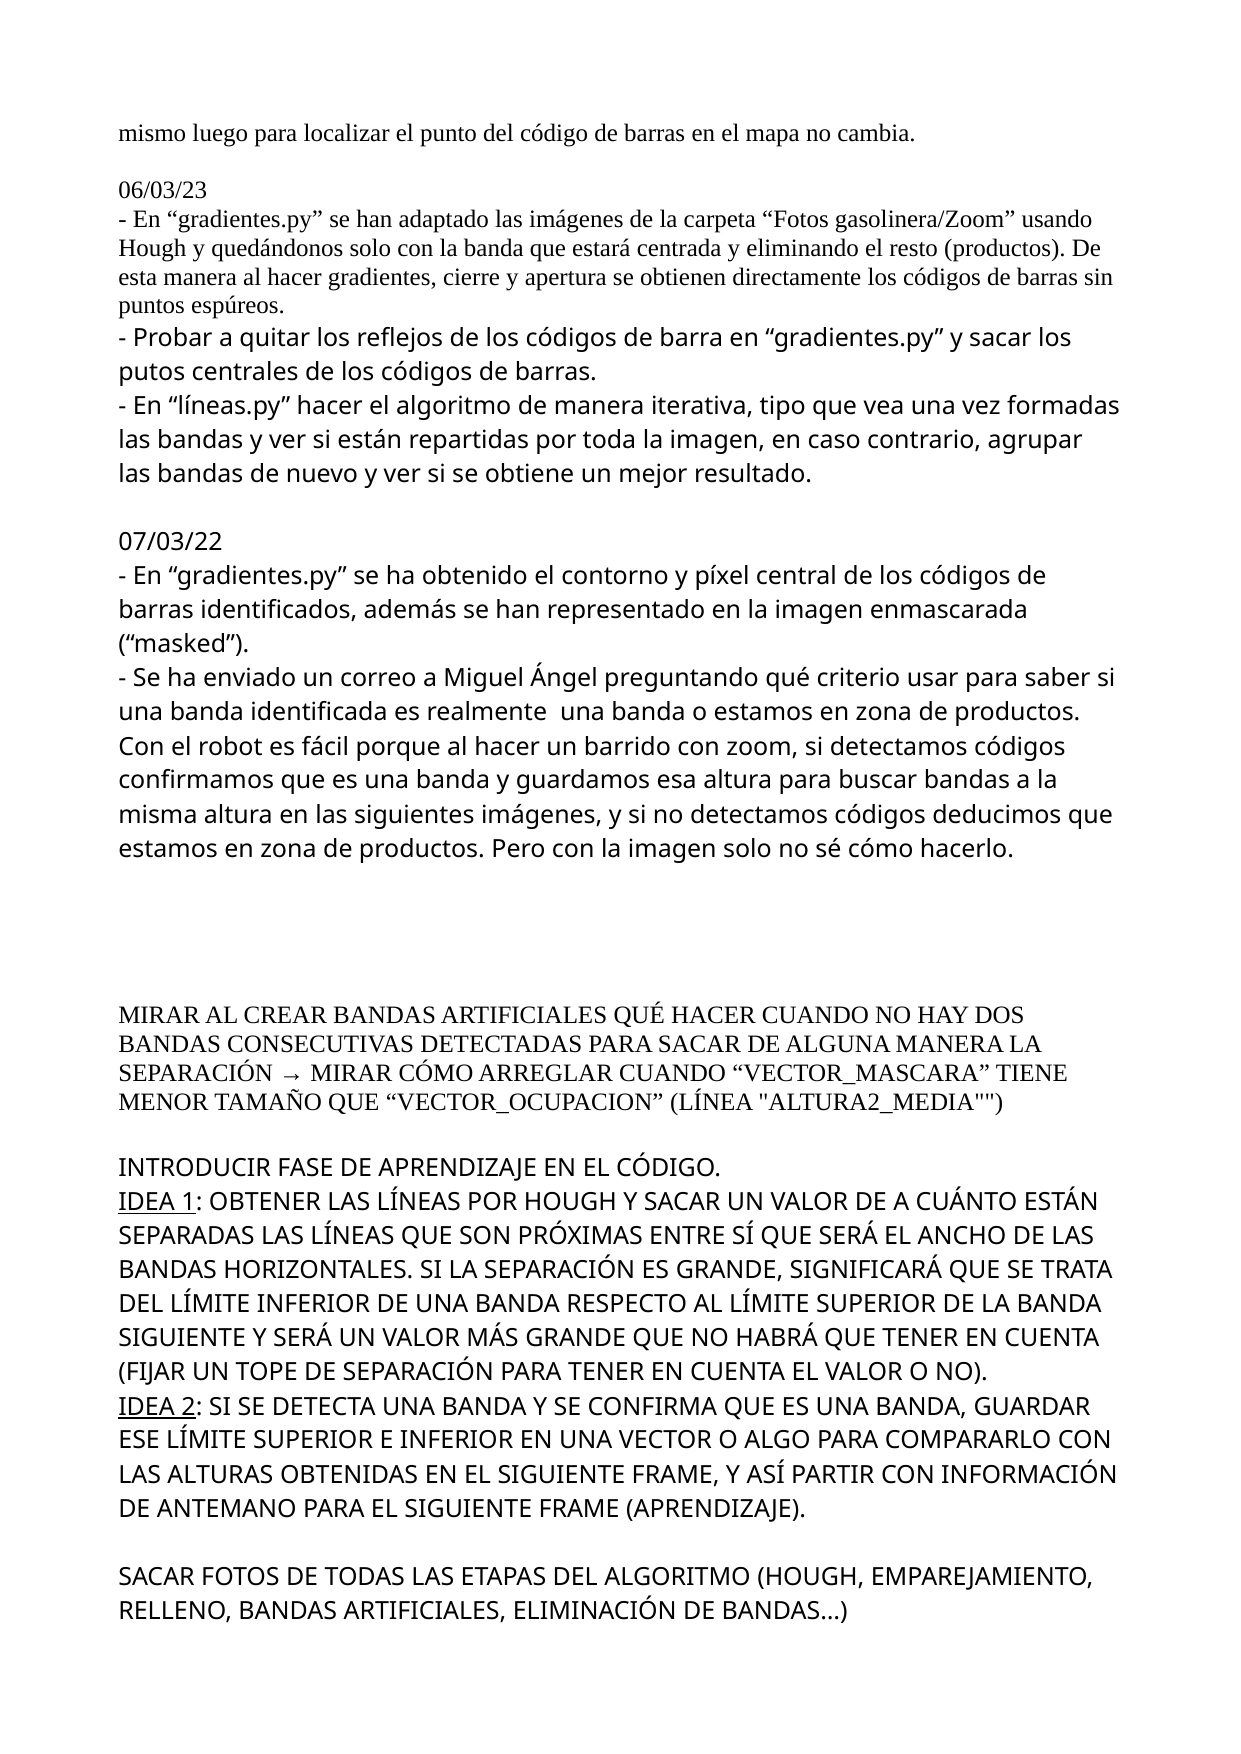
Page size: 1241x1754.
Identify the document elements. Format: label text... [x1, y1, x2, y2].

text 07/03/22 [118, 524, 1122, 558]
text MIRAR AL CREAR BANDAS ARTIFICIALES QUÉ HACER CUANDO NO HAY DOS BANDAS CONSECUTIVAS DETECTADAS PARA SACAR DE ALGUNA MANERA LA SEPARACIÓN → MIRAR CÓMO ARREGLAR CUANDO “VECTOR_MASCARA” TIENE MENOR TAMAÑO QUE “VECTOR_OCUPACION” (LÍNEA "ALTURA2_MEDIA"") [118, 1001, 1122, 1116]
text - En “gradientes.py” se han adaptado las imágenes de la carpeta “Fotos gasolinera/Zoom” usando Hough y quedándonos solo con la banda que estará centrada y eliminando el resto (productos). De esta manera al hacer gradientes, cierre y apertura se obtienen directamente los códigos de barras sin puntos espúreos. [118, 204, 1122, 319]
text 06/03/23 [118, 176, 1122, 204]
text IDEA 1: OBTENER LAS LÍNEAS POR HOUGH Y SACAR UN VALOR DE A CUÁNTO ESTÁN SEPARADAS LAS LÍNEAS QUE SON PRÓXIMAS ENTRE SÍ QUE SERÁ EL ANCHO DE LAS BANDAS HORIZONTALES. SI LA SEPARACIÓN ES GRANDE, SIGNIFICARÁ QUE SE TRATA DEL LÍMITE INFERIOR DE UNA BANDA RESPECTO AL LÍMITE SUPERIOR DE LA BANDA SIGUIENTE Y SERÁ UN VALOR MÁS GRANDE QUE NO HABRÁ QUE TENER EN CUENTA (FIJAR UN TOPE DE SEPARACIÓN PARA TENER EN CUENTA EL VALOR O NO). [118, 1184, 1122, 1388]
text - En “líneas.py” hacer el algoritmo de manera iterativa, tipo que vea una vez formadas las bandas y ver si están repartidas por toda la imagen, en caso contrario, agrupar las bandas de nuevo y ver si se obtiene un mejor resultado. [118, 387, 1122, 490]
text INTRODUCIR FASE DE APRENDIZAJE EN EL CÓDIGO. [118, 1150, 1122, 1184]
text SACAR FOTOS DE TODAS LAS ETAPAS DEL ALGORITMO (HOUGH, EMPAREJAMIENTO, RELLENO, BANDAS ARTIFICIALES, ELIMINACIÓN DE BANDAS…) [118, 1558, 1122, 1627]
text - Se ha enviado un correo a Miguel Ángel preguntando qué criterio usar para saber si una banda identificada es realmente una banda o estamos en zona de productos. Con el robot es fácil porque al hacer un barrido con zoom, si detectamos códigos confirmamos que es una banda y guardamos esa altura para buscar bandas a la misma altura en las siguientes imágenes, y si no detectamos códigos deducimos que estamos en zona de productos. Pero con la imagen solo no sé cómo hacerlo. [118, 660, 1122, 864]
text IDEA 2: SI SE DETECTA UNA BANDA Y SE CONFIRMA QUE ES UNA BANDA, GUARDAR ESE LÍMITE SUPERIOR E INFERIOR EN UNA VECTOR O ALGO PARA COMPARARLO CON LAS ALTURAS OBTENIDAS EN EL SIGUIENTE FRAME, Y ASÍ PARTIR CON INFORMACIÓN DE ANTEMANO PARA EL SIGUIENTE FRAME (APRENDIZAJE). [118, 1388, 1122, 1524]
text - Probar a quitar los reflejos de los códigos de barra en “gradientes.py” y sacar los putos centrales de los códigos de barras. [118, 319, 1122, 387]
text mismo luego para localizar el punto del código de barras en el mapa no cambia. [118, 118, 1122, 147]
text - En “gradientes.py” se ha obtenido el contorno y píxel central de los códigos de barras identificados, además se han representado en la imagen enmascarada (“masked”). [118, 558, 1122, 660]
